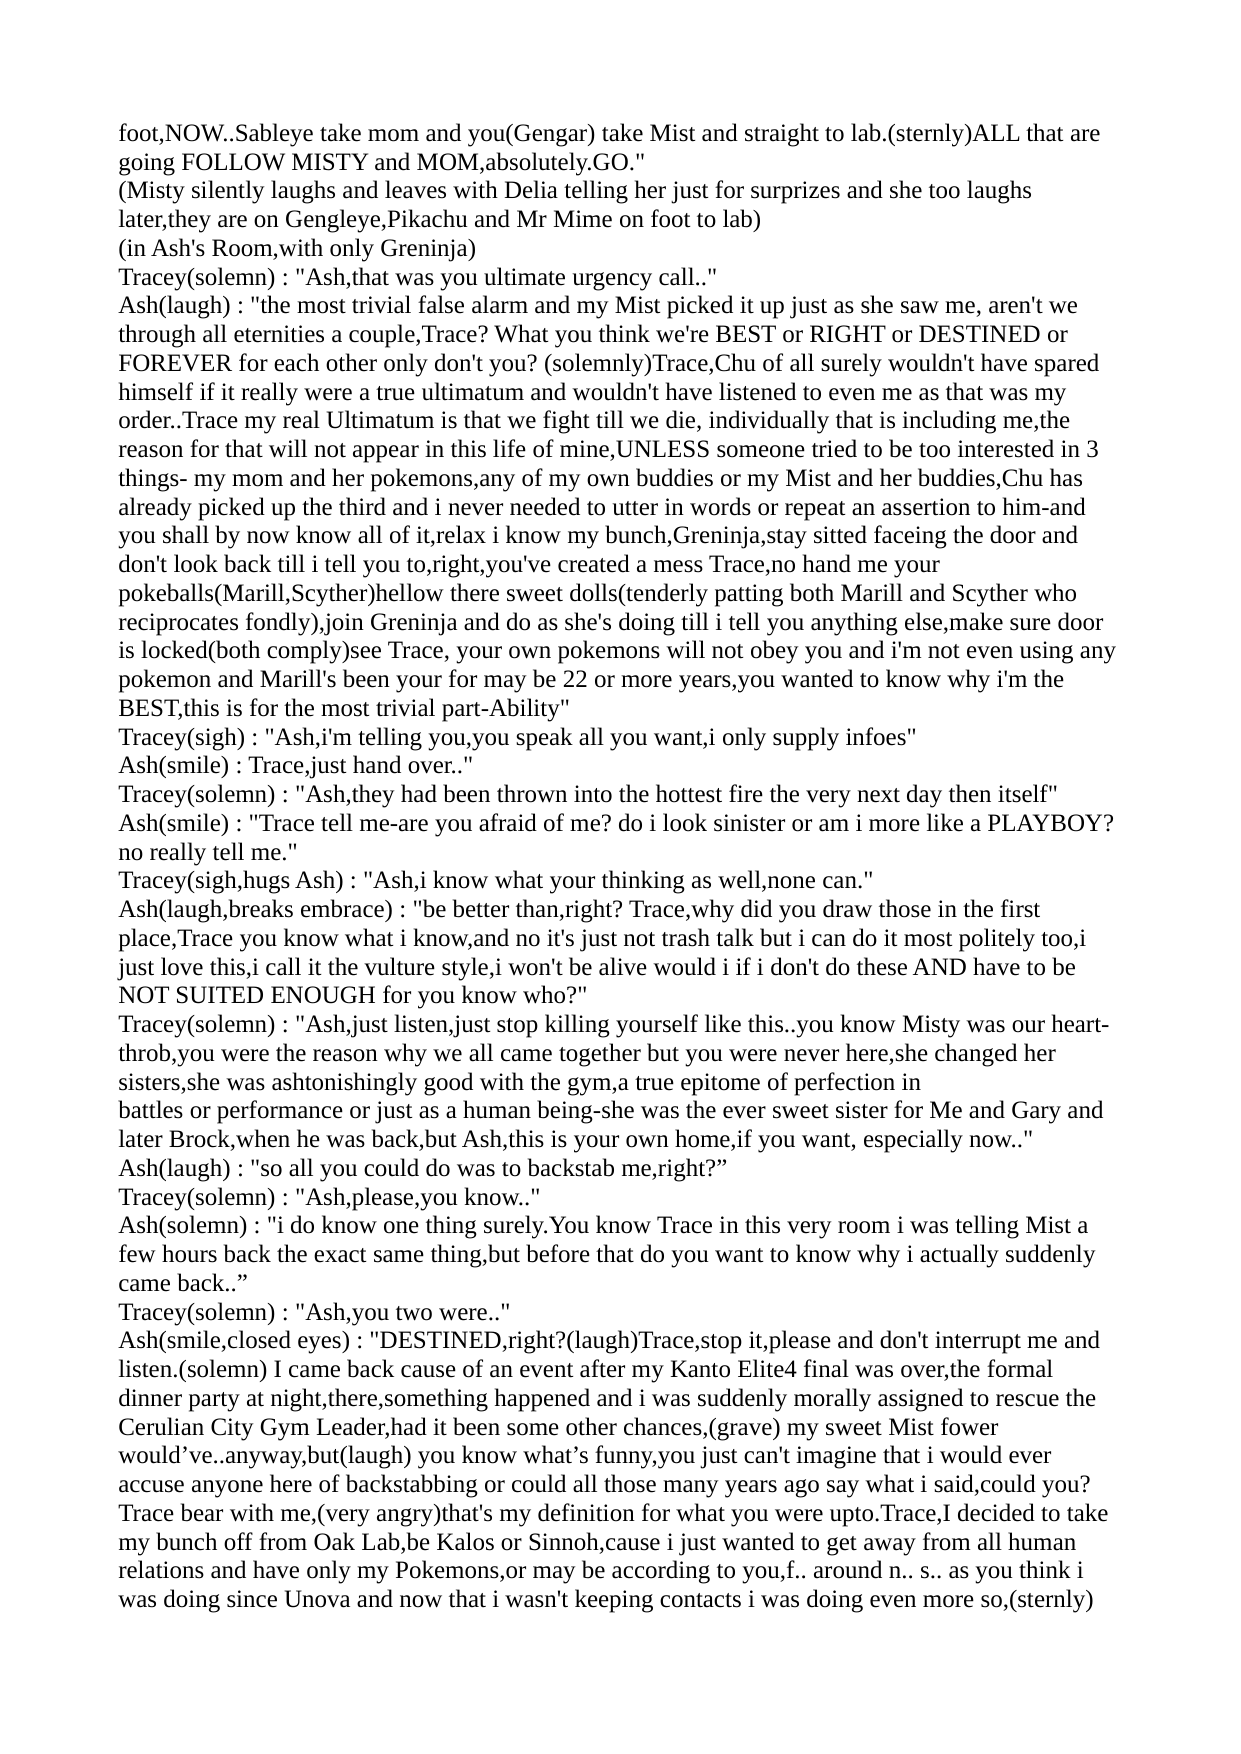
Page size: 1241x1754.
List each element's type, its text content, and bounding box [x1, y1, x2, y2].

text Tracey(sigh) : "Ash,i'm telling you,you speak all you want,i only supply infoes" [118, 722, 1122, 751]
text Ash(laugh) : "the most trivial false alarm and my Mist picked it up just as she saw me, aren't we [118, 291, 1122, 319]
text Tracey(sigh,hugs Ash) : "Ash,i know what your thinking as well,none can." [118, 866, 1122, 894]
text Ash(smile) : "Trace tell me-are you afraid of me? do i look sinister or am i more like a PLAYBOY?no really tell me." [118, 808, 1122, 866]
text Ash(laugh,breaks embrace) : "be better than,right? Trace,why did you draw those in the first [118, 894, 1122, 923]
text Ash(smile,closed eyes) : "DESTINED,right?(laugh)Trace,stop it,please and don't interrupt me and listen.(solemn) I came back cause of an event after my Kanto Elite4 final was over,the formal dinner party at night,there,something happened and i was suddenly morally assigned to rescue the Cerulian City Gym Leader,had it been some other chances,(grave) my sweet Mist fower would’ve..anyway,but(laugh) you know what’s funny,you just can't imagine that i would ever accuse anyone here of backstabbing or could all those many years ago say what i said,could you?Trace bear with me,(very angry)that's my definition for what you were upto.Trace,I decided to take my bunch off from Oak Lab,be Kalos or Sinnoh,cause i just wanted to get away from all human relations and have only my Pokemons,or may be according to you,f.. around n.. s.. as you think i was doing since Unova and now that i wasn't keeping contacts i was doing even more so,(sternly) [118, 1326, 1122, 1613]
text reason for that will not appear in this life of mine,UNLESS someone tried to be too interested in 3 things- my mom and her pokemons,any of my own buddies or my Mist and her buddies,Chu has already picked up the third and i never needed to utter in words or repeat an assertion to him-and you shall by now know all of it,relax i know my bunch,Greninja,stay sitted faceing the door and don't look back till i tell you to,right,you've created a mess Trace,no hand me your pokeballs(Marill,Scyther)hellow there sweet dolls(tenderly patting both Marill and Scyther who reciprocates fondly),join Greninja and do as she's doing till i tell you anything else,make sure door is locked(both comply)see Trace, your own pokemons will not obey you and i'm not even using any pokemon and Marill's been your for may be 22 or more years,you wanted to know why i'm the BEST,this is for the most trivial part-Ability" [118, 434, 1122, 722]
text (in Ash's Room,with only Greninja) [118, 233, 1122, 262]
text battles or performance or just as a human being-she was the ever sweet sister for Me and Gary and later Brock,when he was back,but Ash,this is your own home,if you want, especially now.." [118, 1096, 1122, 1153]
text Tracey(solemn) : "Ash,that was you ultimate urgency call.." [118, 262, 1122, 291]
text Tracey(solemn) : "Ash,they had been thrown into the hottest fire the very next day then itself" [118, 779, 1122, 808]
text Tracey(solemn) : "Ash,you two were.." [118, 1297, 1122, 1326]
text (Misty silently laughs and leaves with Delia telling her just for surprizes and she too laughs later,they are on Gengleye,Pikachu and Mr Mime on foot to lab) [118, 176, 1122, 233]
text place,Trace you know what i know,and no it's just not trash talk but i can do it most politely too,i just love this,i call it the vulture style,i won't be alive would i if i don't do these AND have to be NOT SUITED ENOUGH for you know who?" [118, 923, 1122, 1009]
text Tracey(solemn) : "Ash,please,you know.." [118, 1182, 1122, 1211]
text Ash(solemn) : "i do know one thing surely.You know Trace in this very room i was telling Mist a [118, 1211, 1122, 1239]
text Ash(laugh) : "so all you could do was to backstab me,right?” [118, 1153, 1122, 1182]
text through all eternities a couple,Trace? What you think we're BEST or RIGHT or DESTINED or FOREVER for each other only don't you? (solemnly)Trace,Chu of all surely wouldn't have spared himself if it really were a true ultimatum and wouldn't have listened to even me as that was my order..Trace my real Ultimatum is that we fight till we die, individually that is including me,the [118, 319, 1122, 434]
text few hours back the exact same thing,but before that do you want to know why i actually suddenly [118, 1239, 1122, 1268]
text Ash(smile) : Trace,just hand over.." [118, 751, 1122, 779]
text throb,you were the reason why we all came together but you were never here,she changed her sisters,she was ashtonishingly good with the gym,a true epitome of perfection in [118, 1038, 1122, 1096]
text foot,NOW..Sableye take mom and you(Gengar) take Mist and straight to lab.(sternly)ALL that are going FOLLOW MISTY and MOM,absolutely.GO." [118, 118, 1122, 176]
text came back..” [118, 1268, 1122, 1297]
text Tracey(solemn) : "Ash,just listen,just stop killing yourself like this..you know Misty was our heart- [118, 1009, 1122, 1038]
